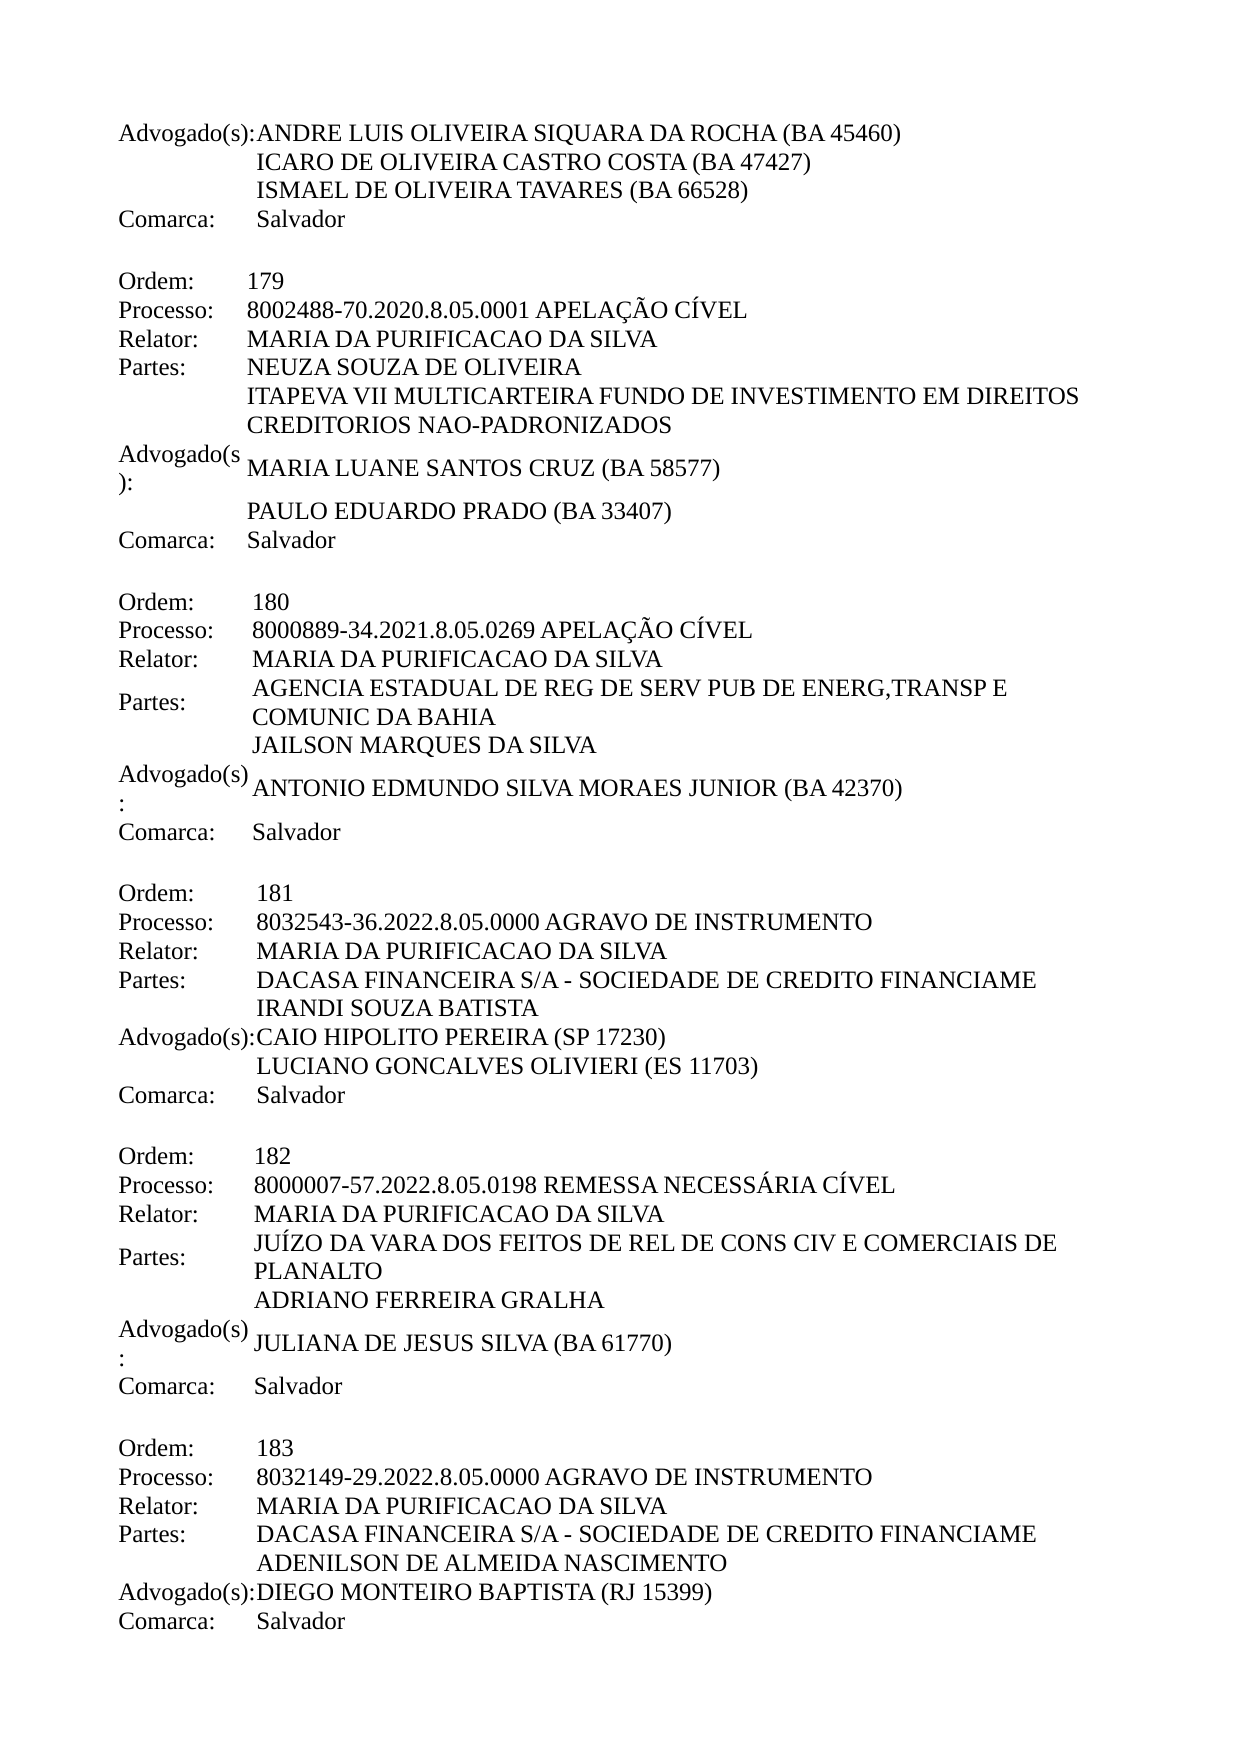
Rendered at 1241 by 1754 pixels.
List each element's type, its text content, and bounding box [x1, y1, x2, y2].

table_cell Relator: [118, 1491, 256, 1519]
table_cell ANDRE LUIS OLIVEIRA SIQUARA DA ROCHA (BA 45460) [256, 118, 913, 147]
table_cell [118, 1285, 253, 1314]
table_cell MARIA DA PURIFICACAO DA SILVA [256, 936, 1046, 965]
table_cell MARIA DA PURIFICACAO DA SILVA [256, 1491, 1046, 1519]
table_cell Salvador [256, 1606, 1046, 1634]
table_cell Advogado(s): [118, 118, 256, 147]
table_cell MARIA LUANE SANTOS CRUZ (BA 58577) [247, 439, 1122, 496]
table_cell Salvador [254, 1371, 1122, 1400]
table_cell Comarca: [118, 817, 252, 845]
table_cell ADRIANO FERREIRA GRALHA [254, 1285, 1122, 1314]
table_cell MARIA DA PURIFICACAO DA SILVA [254, 1199, 1122, 1228]
table_cell Advogado(s): [118, 1022, 256, 1051]
table_cell Partes: [118, 353, 247, 381]
table_header 179 [247, 266, 1122, 295]
table_header 183 [256, 1433, 1046, 1462]
table_cell Processo: [118, 907, 256, 936]
table_cell LUCIANO GONCALVES OLIVIERI (ES 11703) [256, 1051, 1046, 1080]
table_header 182 [254, 1141, 1122, 1170]
table_cell ADENILSON DE ALMEIDA NASCIMENTO [256, 1548, 1046, 1577]
table_cell [118, 176, 256, 204]
table_cell Advogado(s): [118, 1314, 253, 1371]
table_header Ordem: [118, 1141, 253, 1170]
table_header 181 [256, 879, 1046, 907]
table_cell Partes: [118, 1228, 253, 1285]
table_cell JAILSON MARQUES DA SILVA [252, 730, 1122, 759]
table_cell AGENCIA ESTADUAL DE REG DE SERV PUB DE ENERG,TRANSP E COMUNIC DA BAHIA [252, 673, 1122, 730]
table_cell NEUZA SOUZA DE OLIVEIRA [247, 353, 1122, 381]
table_cell Processo: [118, 295, 247, 324]
table_cell ANTONIO EDMUNDO SILVA MORAES JUNIOR (BA 42370) [252, 759, 1122, 817]
table_cell Relator: [118, 1199, 253, 1228]
table_header Ordem: [118, 879, 256, 907]
table_cell Advogado(s): [118, 1577, 256, 1606]
table_cell [118, 381, 247, 439]
table_cell Comarca: [118, 1371, 253, 1400]
table_header 180 [252, 587, 1122, 615]
table_cell Comarca: [118, 525, 247, 554]
table_cell JULIANA DE JESUS SILVA (BA 61770) [254, 1314, 1122, 1371]
table_cell [118, 1548, 256, 1577]
table_cell Comarca: [118, 1080, 256, 1108]
table_cell Advogado(s): [118, 439, 247, 496]
table_cell ISMAEL DE OLIVEIRA TAVARES (BA 66528) [256, 176, 913, 204]
table_header Ordem: [118, 587, 252, 615]
table_header Ordem: [118, 266, 247, 295]
table_cell Advogado(s): [118, 759, 252, 817]
table_cell Relator: [118, 936, 256, 965]
table_cell Partes: [118, 673, 252, 730]
table_cell [118, 496, 247, 525]
table_cell DIEGO MONTEIRO BAPTISTA (RJ 15399) [256, 1577, 1046, 1606]
table_cell 8000889-34.2021.8.05.0269 APELAÇÃO CÍVEL [252, 615, 1122, 644]
table_cell Salvador [252, 817, 1122, 845]
table_cell Comarca: [118, 204, 256, 233]
table_cell [118, 994, 256, 1022]
table_cell [118, 147, 256, 176]
table_cell PAULO EDUARDO PRADO (BA 33407) [247, 496, 1122, 525]
table_cell Processo: [118, 615, 252, 644]
table_cell Processo: [118, 1170, 253, 1199]
table_cell Partes: [118, 965, 256, 993]
table_cell Partes: [118, 1520, 256, 1548]
table_cell Comarca: [118, 1606, 256, 1634]
table_cell Relator: [118, 324, 247, 352]
table_cell 8032543-36.2022.8.05.0000 AGRAVO DE INSTRUMENTO [256, 907, 1046, 936]
table_cell [118, 730, 252, 759]
table_cell Salvador [247, 525, 1122, 554]
table_cell Relator: [118, 644, 252, 673]
table_cell [118, 1051, 256, 1080]
table_header Ordem: [118, 1433, 256, 1462]
table_cell DACASA FINANCEIRA S/A - SOCIEDADE DE CREDITO FINANCIAME [256, 1520, 1046, 1548]
table_cell Salvador [256, 204, 913, 233]
table_cell IRANDI SOUZA BATISTA [256, 994, 1046, 1022]
table_cell Processo: [118, 1462, 256, 1491]
table_cell CAIO HIPOLITO PEREIRA (SP 17230) [256, 1022, 1046, 1051]
table_cell DACASA FINANCEIRA S/A - SOCIEDADE DE CREDITO FINANCIAME [256, 965, 1046, 993]
table_cell MARIA DA PURIFICACAO DA SILVA [247, 324, 1122, 352]
table_cell ITAPEVA VII MULTICARTEIRA FUNDO DE INVESTIMENTO EM DIREITOS CREDITORIOS NAO-PADRONIZADOS [247, 381, 1122, 439]
table_cell 8000007-57.2022.8.05.0198 REMESSA NECESSÁRIA CÍVEL [254, 1170, 1122, 1199]
table_cell JUÍZO DA VARA DOS FEITOS DE REL DE CONS CIV E COMERCIAIS DE PLANALTO [254, 1228, 1122, 1285]
table_cell ICARO DE OLIVEIRA CASTRO COSTA (BA 47427) [256, 147, 913, 176]
table_cell 8032149-29.2022.8.05.0000 AGRAVO DE INSTRUMENTO [256, 1462, 1046, 1491]
table_cell 8002488-70.2020.8.05.0001 APELAÇÃO CÍVEL [247, 295, 1122, 324]
table_cell MARIA DA PURIFICACAO DA SILVA [252, 644, 1122, 673]
table_cell Salvador [256, 1080, 1046, 1108]
